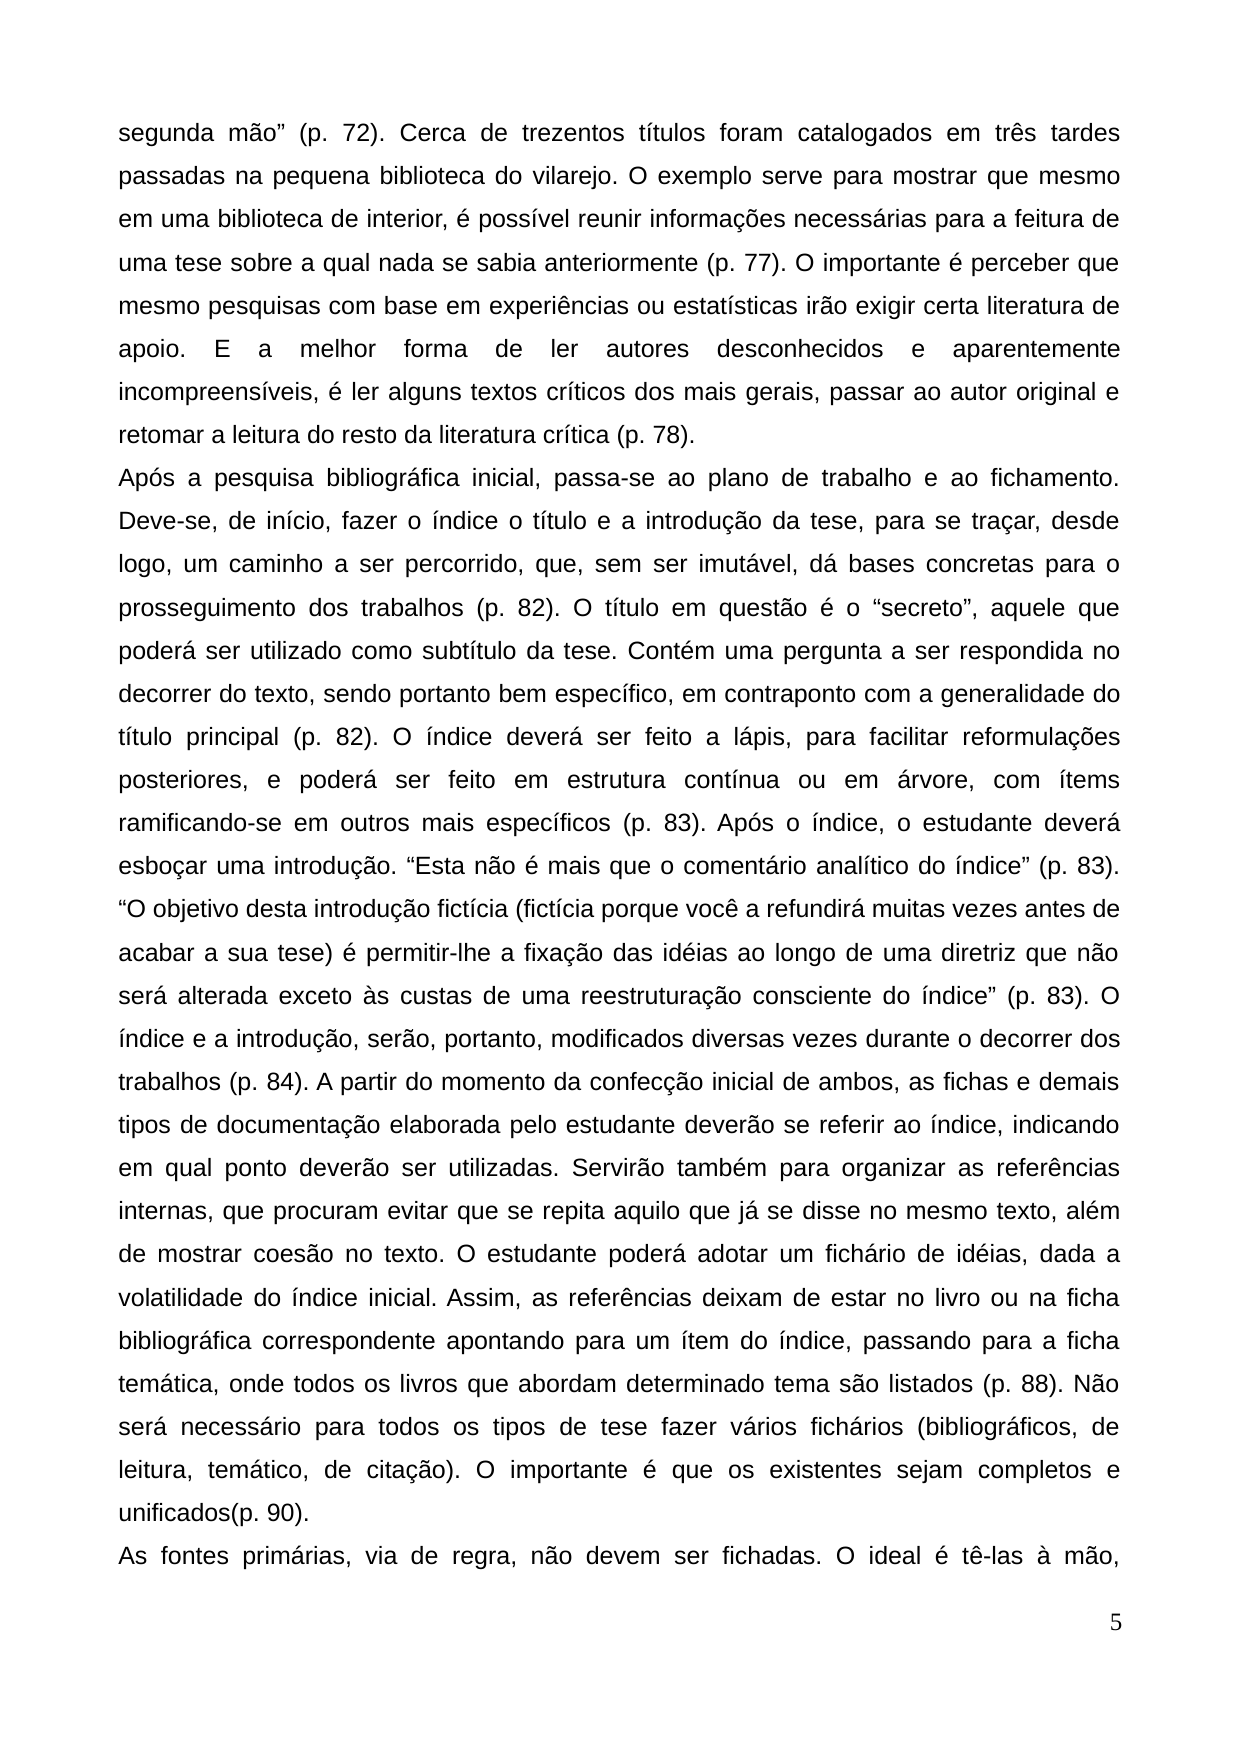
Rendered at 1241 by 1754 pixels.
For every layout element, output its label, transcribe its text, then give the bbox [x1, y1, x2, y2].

text segunda mão” (p. 72). Cerca de trezentos títulos foram catalogados em três tardes passadas na pequena biblioteca do vilarejo. O exemplo serve para mostrar que mesmo em uma biblioteca de interior, é possível reunir informações necessárias para a feitura de uma tese sobre a qual nada se sabia anteriormente (p. 77). O importante é perceber que mesmo pesquisas com base em experiências ou estatísticas irão exigir certa literatura de apoio. E a melhor forma de ler autores desconhecidos e aparentemente incompreensíveis, é ler alguns textos críticos dos mais gerais, passar ao autor original e retomar a leitura do resto da literatura crítica (p. 78). [118, 118, 1122, 449]
text As fontes primárias, via de regra, não devem ser fichadas. O ideal é tê-las à mão, [118, 1541, 1122, 1570]
text Após a pesquisa bibliográfica inicial, passa-se ao plano de trabalho e ao fichamento. Deve-se, de início, fazer o índice o título e a introdução da tese, para se traçar, desde logo, um caminho a ser percorrido, que, sem ser imutável, dá bases concretas para o prosseguimento dos trabalhos (p. 82). O título em questão é o “secreto”, aquele que poderá ser utilizado como subtítulo da tese. Contém uma pergunta a ser respondida no decorrer do texto, sendo portanto bem específico, em contraponto com a generalidade do título principal (p. 82). O índice deverá ser feito a lápis, para facilitar reformulações posteriores, e poderá ser feito em estrutura contínua ou em árvore, com ítems ramificando-se em outros mais específicos (p. 83). Após o índice, o estudante deverá esboçar uma introdução. “Esta não é mais que o comentário analítico do índice” (p. 83). “O objetivo desta introdução fictícia (fictícia porque você a refundirá muitas vezes antes de acabar a sua tese) é permitir-lhe a fixação das idéias ao longo de uma diretriz que não será alterada exceto às custas de uma reestruturação consciente do índice” (p. 83). O índice e a introdução, serão, portanto, modificados diversas vezes durante o decorrer dos trabalhos (p. 84). A partir do momento da confecção inicial de ambos, as fichas e demais tipos de documentação elaborada pelo estudante deverão se referir ao índice, indicando em qual ponto deverão ser utilizadas. Servirão também para organizar as referências internas, que procuram evitar que se repita aquilo que já se disse no mesmo texto, além de mostrar coesão no texto. O estudante poderá adotar um fichário de idéias, dada a volatilidade do índice inicial. Assim, as referências deixam de estar no livro ou na ficha bibliográfica correspondente apontando para um ítem do índice, passando para a ficha temática, onde todos os livros que abordam determinado tema são listados (p. 88). Não será necessário para todos os tipos de tese fazer vários fichários (bibliográficos, de leitura, temático, de citação). O importante é que os existentes sejam completos e unificados(p. 90). [118, 463, 1122, 1527]
